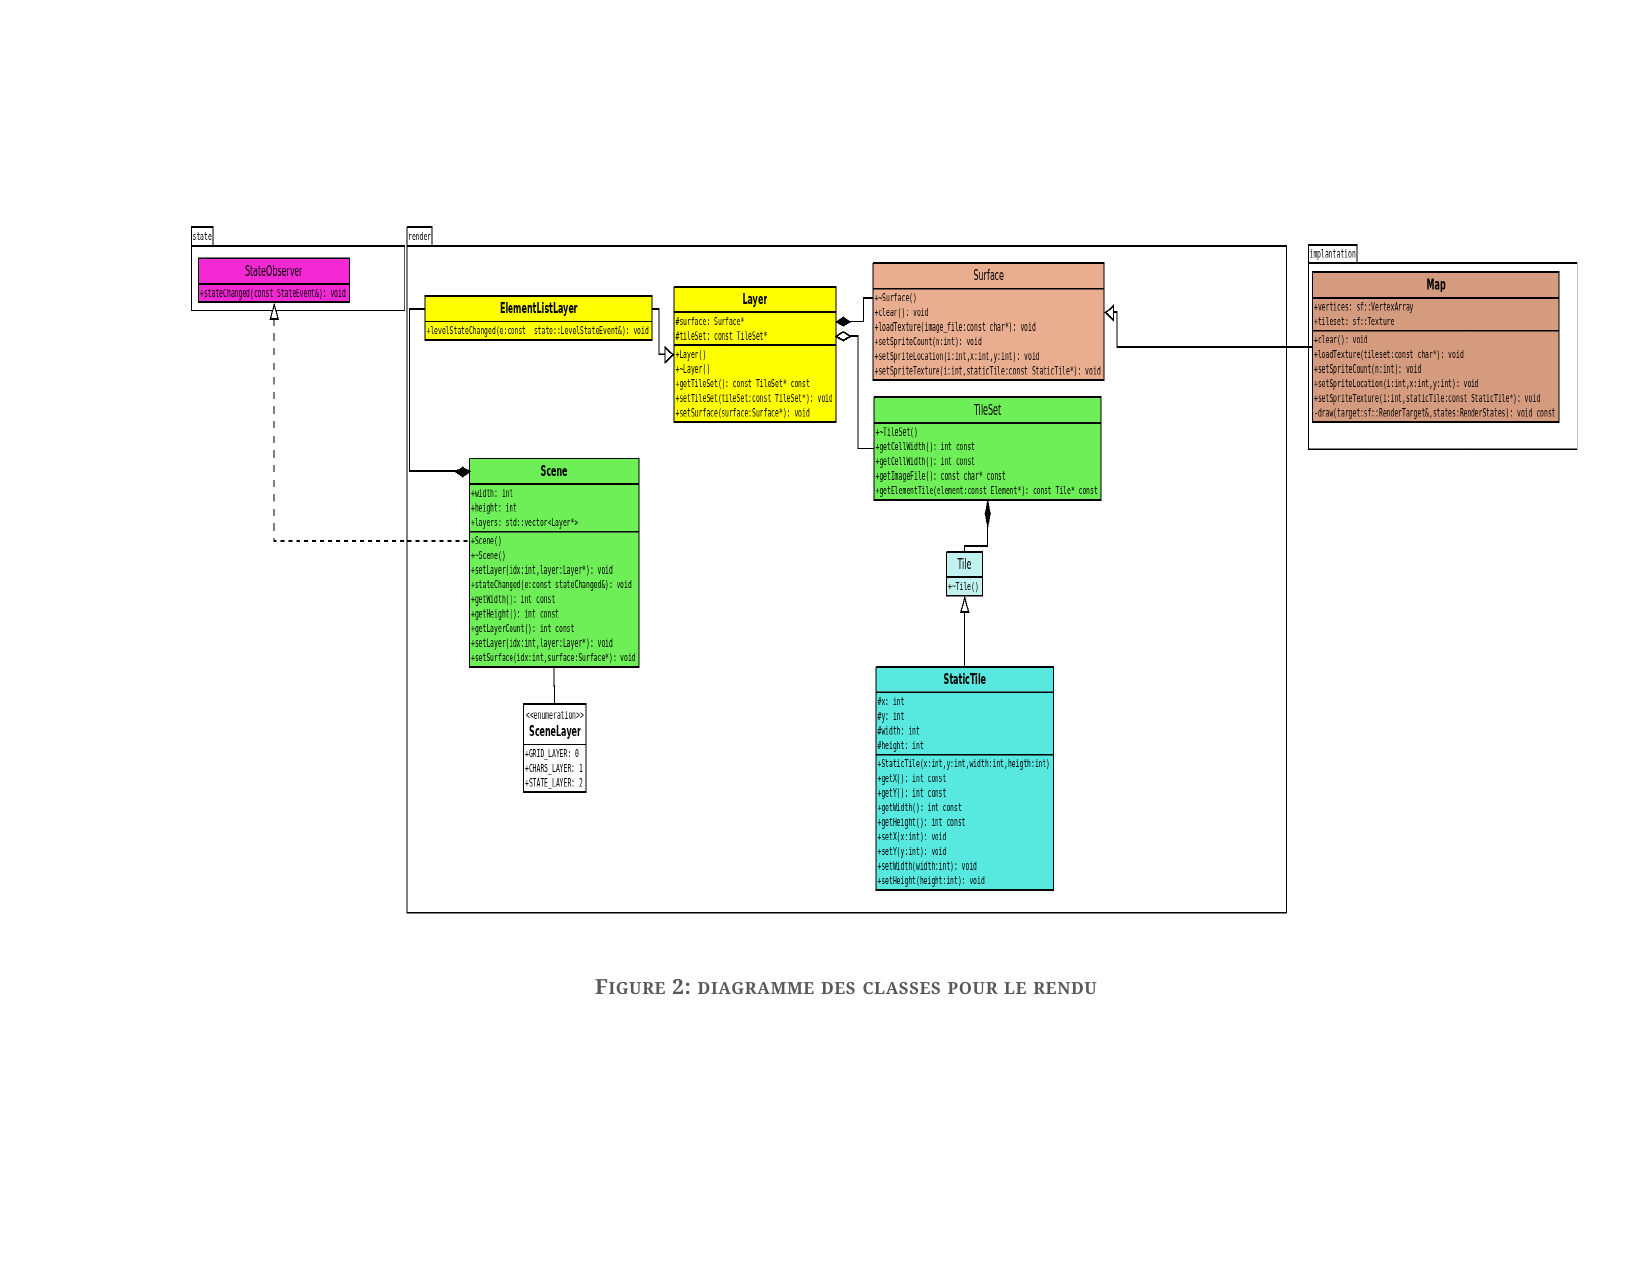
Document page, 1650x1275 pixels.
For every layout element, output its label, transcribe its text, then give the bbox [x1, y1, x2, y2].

text Figure 2: diagramme des classes pour le rendu [191, 972, 1500, 1001]
